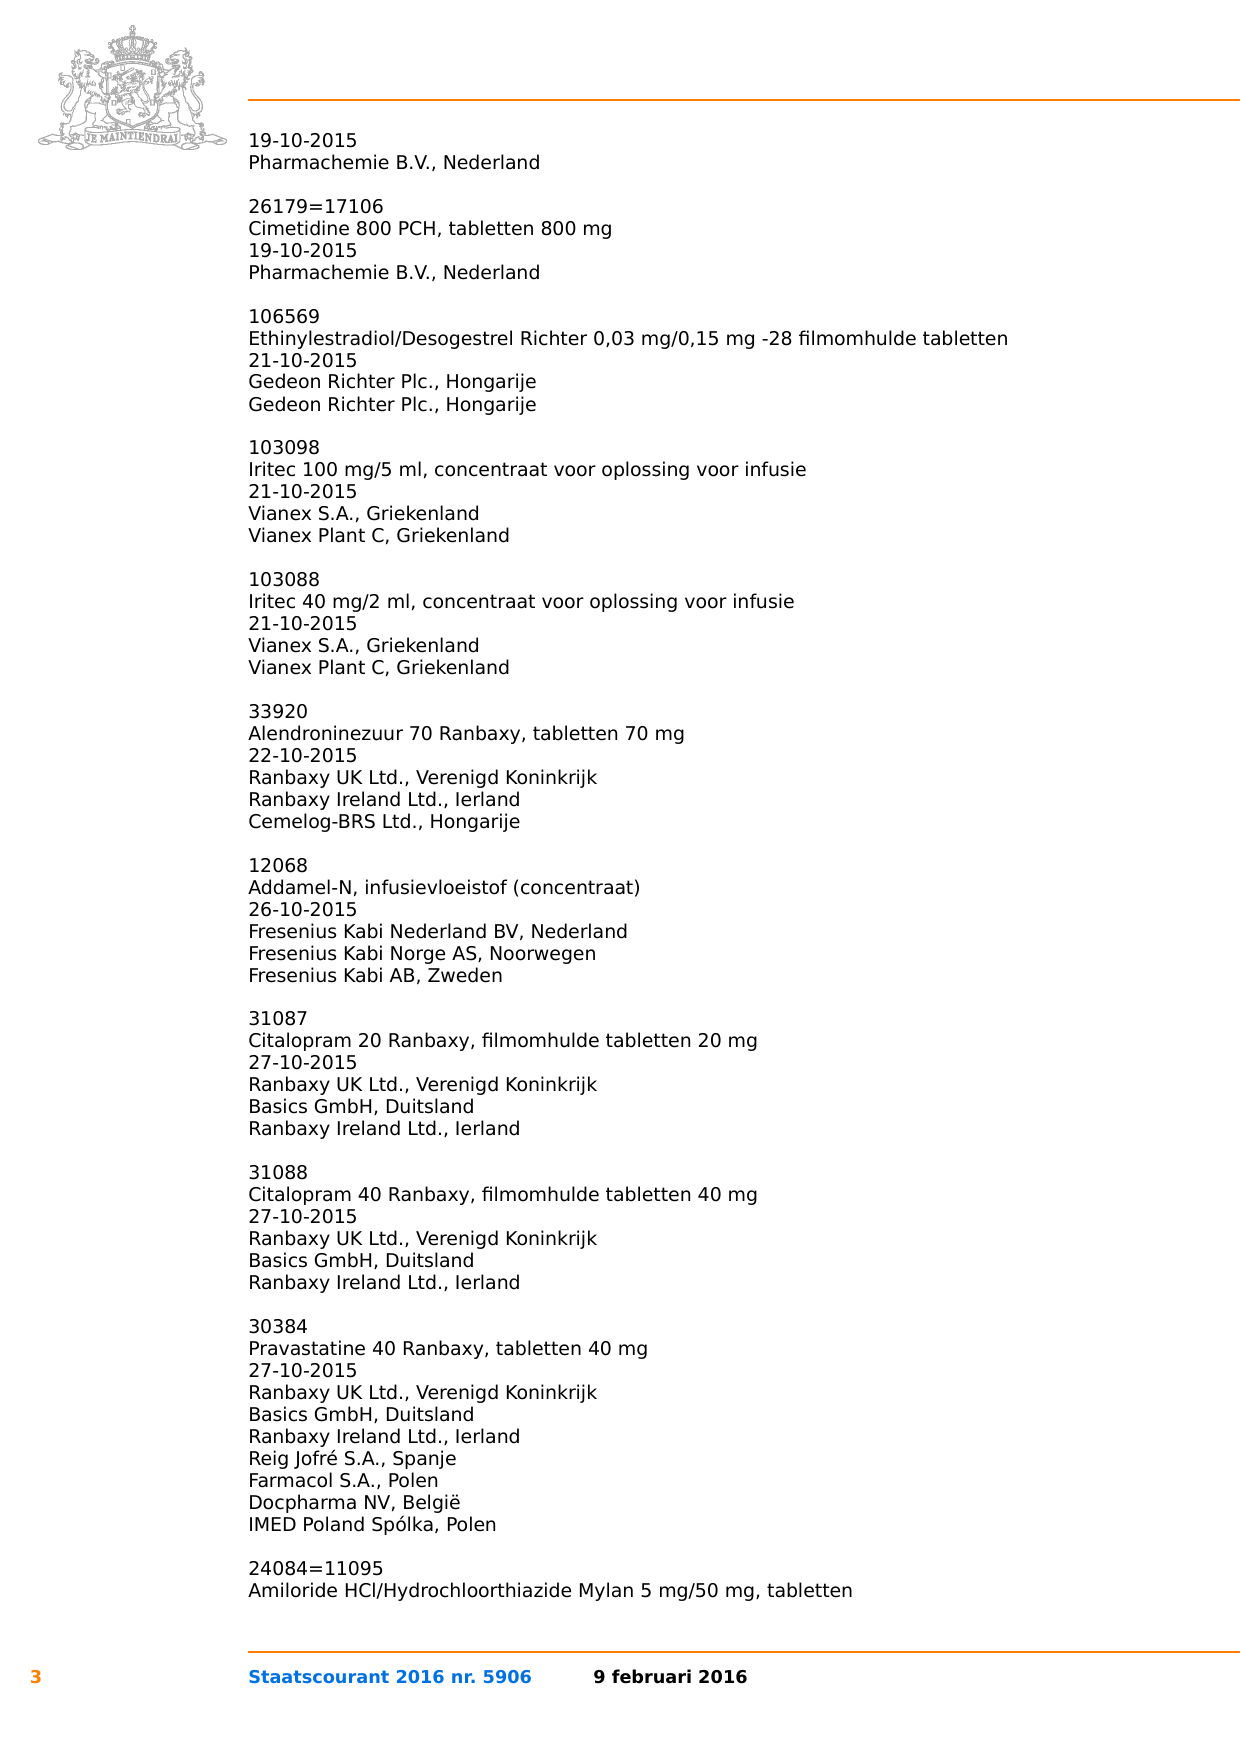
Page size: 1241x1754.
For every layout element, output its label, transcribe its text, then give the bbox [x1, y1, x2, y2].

text Pharmachemie B.V., Nederland [248, 152, 1163, 174]
text 21-10-2015 [248, 613, 1163, 635]
text 27-10-2015 [248, 1360, 1163, 1382]
text Pravastatine 40 Ranbaxy, tabletten 40 mg [248, 1338, 1163, 1360]
text Cemelog-BRS Ltd., Hongarije [248, 811, 1163, 833]
text Ranbaxy UK Ltd., Verenigd Koninkrijk [248, 1228, 1163, 1250]
text Basics GmbH, Duitsland [248, 1404, 1163, 1426]
text Ranbaxy Ireland Ltd., Ierland [248, 1272, 1163, 1294]
text 19-10-2015 [248, 240, 1163, 262]
text Cimetidine 800 PCH, tabletten 800 mg [248, 218, 1163, 240]
text Addamel-N, infusievloeistof (concentraat) [248, 877, 1163, 898]
text Vianex Plant C, Griekenland [248, 525, 1163, 547]
text Alendroninezuur 70 Ranbaxy, tabletten 70 mg [248, 723, 1163, 745]
text 19-10-2015 [248, 130, 1163, 152]
text 24084=11095 [248, 1557, 1163, 1579]
text Fresenius Kabi Nederland BV, Nederland [248, 921, 1163, 942]
text Vianex S.A., Griekenland [248, 635, 1163, 657]
text 12068 [248, 854, 1163, 877]
text Ranbaxy Ireland Ltd., Ierland [248, 1118, 1163, 1140]
text 103088 [248, 569, 1163, 591]
text 21-10-2015 [248, 481, 1163, 503]
text 22-10-2015 [248, 745, 1163, 767]
text Basics GmbH, Duitsland [248, 1250, 1163, 1272]
text Vianex Plant C, Griekenland [248, 657, 1163, 679]
text Gedeon Richter Plc., Hongarije [248, 371, 1163, 393]
text 31088 [248, 1162, 1163, 1184]
text Iritec 100 mg/5 ml, concentraat voor oplossing voor infusie [248, 459, 1163, 481]
text 21-10-2015 [248, 349, 1163, 371]
text 26-10-2015 [248, 898, 1163, 921]
text Farmacol S.A., Polen [248, 1470, 1163, 1492]
text Pharmachemie B.V., Nederland [248, 262, 1163, 284]
text IMED Poland Spólka, Polen [248, 1514, 1163, 1536]
text 27-10-2015 [248, 1052, 1163, 1074]
text Reig Jofré S.A., Spanje [248, 1448, 1163, 1470]
text 106569 [248, 306, 1163, 327]
text 27-10-2015 [248, 1206, 1163, 1228]
text Gedeon Richter Plc., Hongarije [248, 393, 1163, 415]
text Ethinylestradiol/Desogestrel Richter 0,03 mg/0,15 mg -28 filmomhulde tabletten [248, 327, 1163, 349]
picture [38, 25, 227, 150]
text Citalopram 20 Ranbaxy, filmomhulde tabletten 20 mg [248, 1030, 1163, 1052]
text Iritec 40 mg/2 ml, concentraat voor oplossing voor infusie [248, 591, 1163, 613]
text Docpharma NV, België [248, 1492, 1163, 1514]
text 33920 [248, 701, 1163, 723]
text Citalopram 40 Ranbaxy, filmomhulde tabletten 40 mg [248, 1184, 1163, 1206]
text Basics GmbH, Duitsland [248, 1096, 1163, 1118]
text Fresenius Kabi AB, Zweden [248, 964, 1163, 986]
text Amiloride HCl/Hydrochloorthiazide Mylan 5 mg/50 mg, tabletten [248, 1579, 1163, 1601]
text Ranbaxy UK Ltd., Verenigd Koninkrijk [248, 1074, 1163, 1096]
text Ranbaxy Ireland Ltd., Ierland [248, 1426, 1163, 1448]
text Ranbaxy Ireland Ltd., Ierland [248, 789, 1163, 811]
text 103098 [248, 437, 1163, 459]
text Vianex S.A., Griekenland [248, 503, 1163, 525]
text 30384 [248, 1316, 1163, 1338]
text 31087 [248, 1008, 1163, 1030]
text Ranbaxy UK Ltd., Verenigd Koninkrijk [248, 767, 1163, 789]
text 26179=17106 [248, 196, 1163, 218]
text Fresenius Kabi Norge AS, Noorwegen [248, 942, 1163, 964]
text Ranbaxy UK Ltd., Verenigd Koninkrijk [248, 1382, 1163, 1404]
